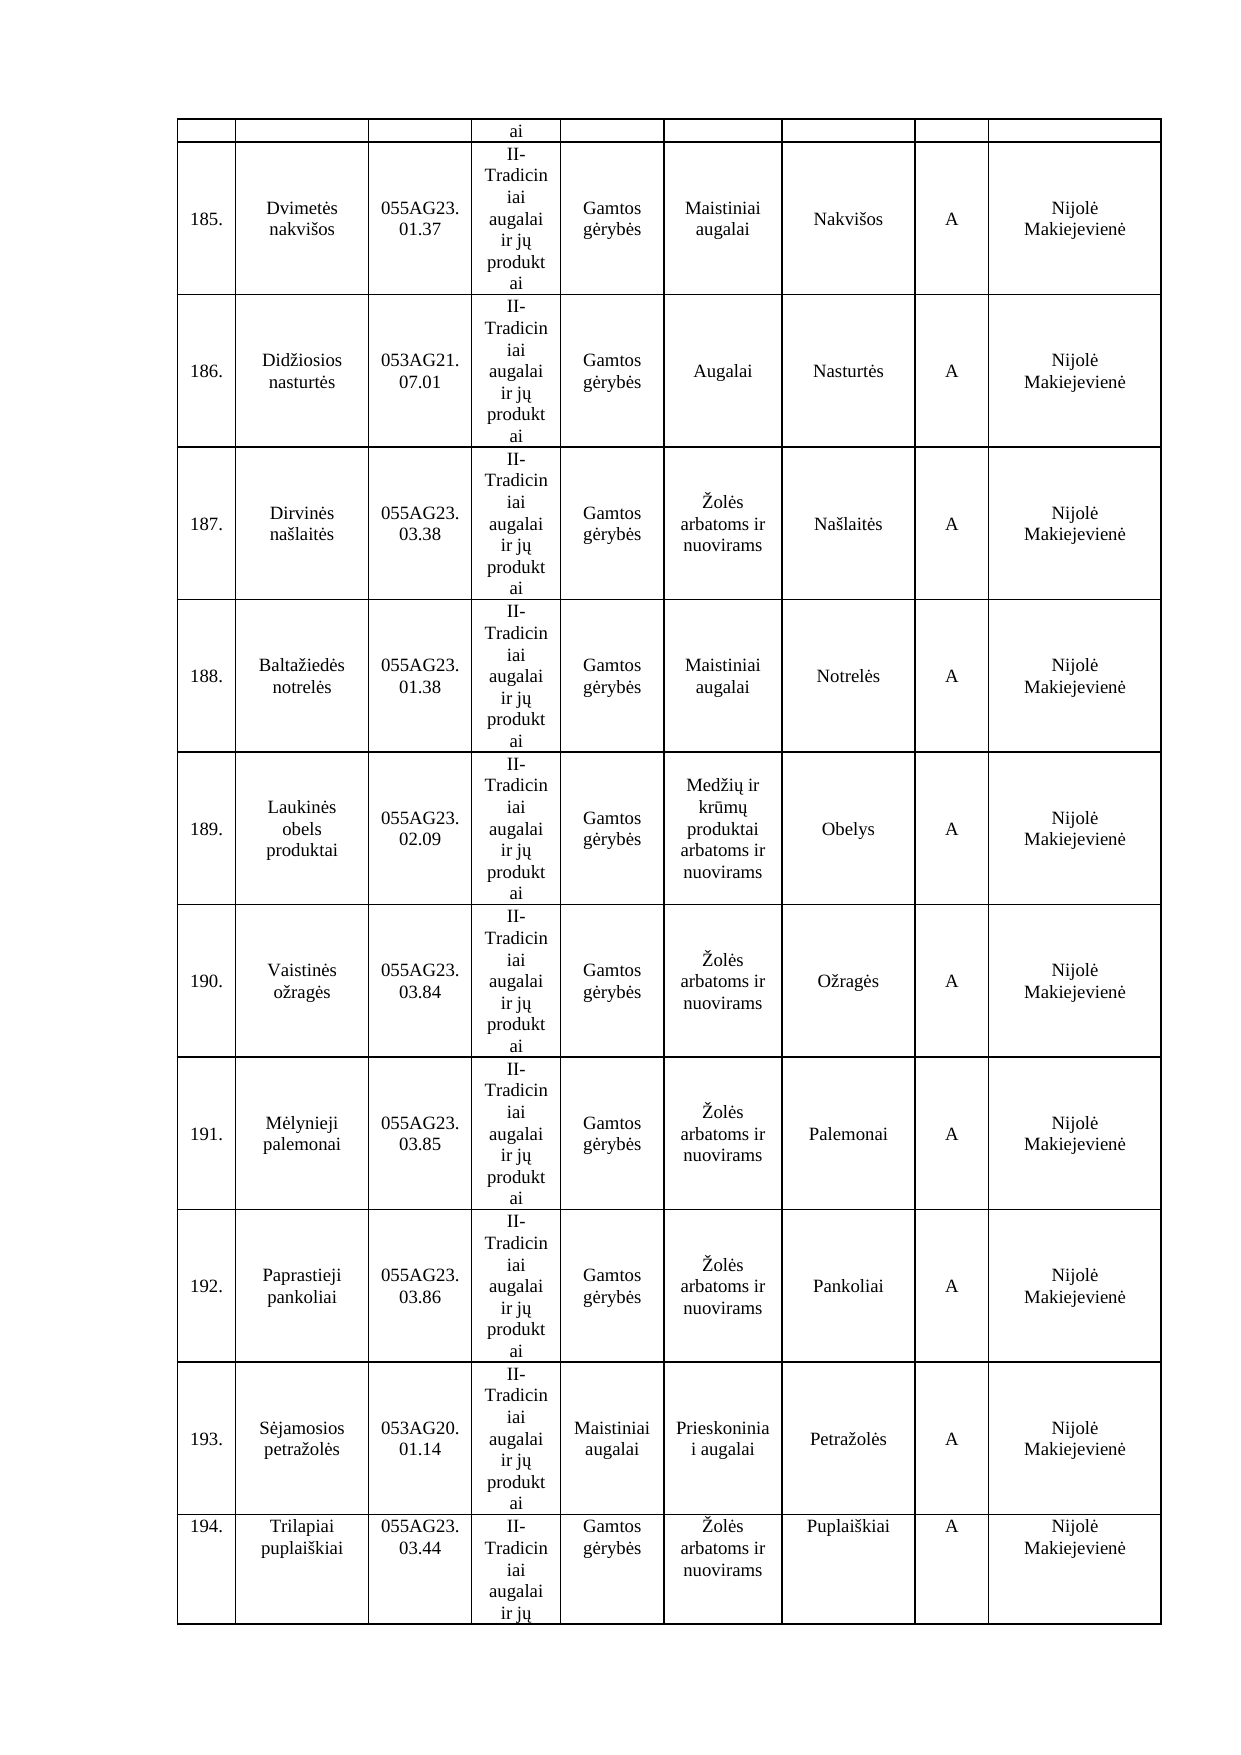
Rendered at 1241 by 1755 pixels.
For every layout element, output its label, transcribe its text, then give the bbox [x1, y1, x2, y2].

table_cell [236, 120, 368, 141]
table_cell [783, 120, 914, 141]
table_cell [369, 120, 471, 141]
table_cell II-Tradiciniai augalai ir jų produktai [472, 1210, 560, 1361]
table_cell Našlaitės [783, 448, 914, 599]
table_cell Puplaiškiai [783, 1515, 914, 1623]
table_cell Gamtos gėrybės [561, 1210, 663, 1361]
table_cell Gamtos gėrybės [561, 143, 663, 294]
table_cell Nijolė Makiejevienė [989, 600, 1160, 751]
table_cell II-Tradiciniai augalai ir jų [472, 1515, 560, 1623]
table_cell Palemonai [783, 1058, 914, 1209]
table_cell Žolės arbatoms ir nuovirams [665, 905, 781, 1056]
table_cell 055AG23.03.44 [369, 1515, 471, 1623]
table_cell Laukinės obels produktai [236, 753, 368, 904]
table_cell [916, 120, 988, 141]
table_cell Žolės arbatoms ir nuovirams [665, 448, 781, 599]
table_cell A [916, 753, 988, 904]
table_cell II-Tradiciniai augalai ir jų produktai [472, 600, 560, 751]
table_cell Paprastieji pankoliai [236, 1210, 368, 1361]
table_cell Dvimetės nakvišos [236, 143, 368, 294]
table_cell [561, 120, 663, 141]
table_cell Gamtos gėrybės [561, 1515, 663, 1623]
table_cell 188. [178, 600, 235, 751]
table_cell 190. [178, 905, 235, 1056]
table_cell II-Tradiciniai augalai ir jų produktai [472, 905, 560, 1056]
table_cell [665, 120, 781, 141]
table_cell II-Tradiciniai augalai ir jų produktai [472, 753, 560, 904]
table_cell Obelys [783, 753, 914, 904]
table_cell Vaistinės ožragės [236, 905, 368, 1056]
table_cell 055AG23.03.84 [369, 905, 471, 1056]
table_cell A [916, 143, 988, 294]
table_cell 055AG23.01.38 [369, 600, 471, 751]
table_cell Nijolė Makiejevienė [989, 1515, 1160, 1623]
table_cell Baltažiedės notrelės [236, 600, 368, 751]
table_cell Gamtos gėrybės [561, 753, 663, 904]
table_cell Maistiniai augalai [561, 1363, 663, 1514]
table_cell 053AG21.07.01 [369, 295, 471, 446]
table_cell Medžių ir krūmų produktai arbatoms ir nuovirams [665, 753, 781, 904]
table_cell A [916, 1058, 988, 1209]
table_cell Gamtos gėrybės [561, 295, 663, 446]
table_cell 053AG20.01.14 [369, 1363, 471, 1514]
table_cell A [916, 448, 988, 599]
table_cell 055AG23.03.85 [369, 1058, 471, 1209]
table_cell Dirvinės našlaitės [236, 448, 368, 599]
table_cell Notrelės [783, 600, 914, 751]
table_cell 055AG23.01.37 [369, 143, 471, 294]
table_cell Nijolė Makiejevienė [989, 1210, 1160, 1361]
table_cell II-Tradiciniai augalai ir jų produktai [472, 295, 560, 446]
table_cell [178, 120, 235, 141]
table_cell II-Tradiciniai augalai ir jų produktai [472, 1058, 560, 1209]
table_cell Gamtos gėrybės [561, 600, 663, 751]
table_cell 185. [178, 143, 235, 294]
table_cell Augalai [665, 295, 781, 446]
table_cell 194. [178, 1515, 235, 1623]
table_cell Nijolė Makiejevienė [989, 1363, 1160, 1514]
table_cell Nijolė Makiejevienė [989, 753, 1160, 904]
table_cell Sėjamosios petražolės [236, 1363, 368, 1514]
table_cell A [916, 295, 988, 446]
table_cell Žolės arbatoms ir nuovirams [665, 1515, 781, 1623]
table_cell A [916, 905, 988, 1056]
table_cell Ožragės [783, 905, 914, 1056]
table_cell Pankoliai [783, 1210, 914, 1361]
table_cell Nijolė Makiejevienė [989, 143, 1160, 294]
table_cell 192. [178, 1210, 235, 1361]
table_cell Prieskoniniai augalai [665, 1363, 781, 1514]
table_cell Maistiniai augalai [665, 600, 781, 751]
table_cell Nijolė Makiejevienė [989, 448, 1160, 599]
table_cell 191. [178, 1058, 235, 1209]
table_cell A [916, 1515, 988, 1623]
table_cell 055AG23.02.09 [369, 753, 471, 904]
table_cell Žolės arbatoms ir nuovirams [665, 1058, 781, 1209]
table_cell Žolės arbatoms ir nuovirams [665, 1210, 781, 1361]
table_cell 186. [178, 295, 235, 446]
table_cell Nijolė Makiejevienė [989, 905, 1160, 1056]
table_cell Gamtos gėrybės [561, 448, 663, 599]
table_cell 193. [178, 1363, 235, 1514]
table_cell II-Tradiciniai augalai ir jų produktai [472, 448, 560, 599]
table_cell II-Tradiciniai augalai ir jų produktai [472, 143, 560, 294]
table_cell Maistiniai augalai [665, 143, 781, 294]
table_cell 055AG23.03.38 [369, 448, 471, 599]
table_cell ai [472, 120, 560, 141]
table_cell 055AG23.03.86 [369, 1210, 471, 1361]
table_cell 187. [178, 448, 235, 599]
table_cell Gamtos gėrybės [561, 905, 663, 1056]
table_cell Petražolės [783, 1363, 914, 1514]
table_cell Mėlynieji palemonai [236, 1058, 368, 1209]
table_cell Trilapiai puplaiškiai [236, 1515, 368, 1623]
table_cell Nijolė Makiejevienė [989, 295, 1160, 446]
table_cell II-Tradiciniai augalai ir jų produktai [472, 1363, 560, 1514]
table_cell [989, 120, 1160, 141]
table_cell Nijolė Makiejevienė [989, 1058, 1160, 1209]
table_cell A [916, 1210, 988, 1361]
table_cell Didžiosios nasturtės [236, 295, 368, 446]
table_cell Nasturtės [783, 295, 914, 446]
table_cell Nakvišos [783, 143, 914, 294]
table_cell A [916, 600, 988, 751]
table_cell 189. [178, 753, 235, 904]
table_cell Gamtos gėrybės [561, 1058, 663, 1209]
table_cell A [916, 1363, 988, 1514]
